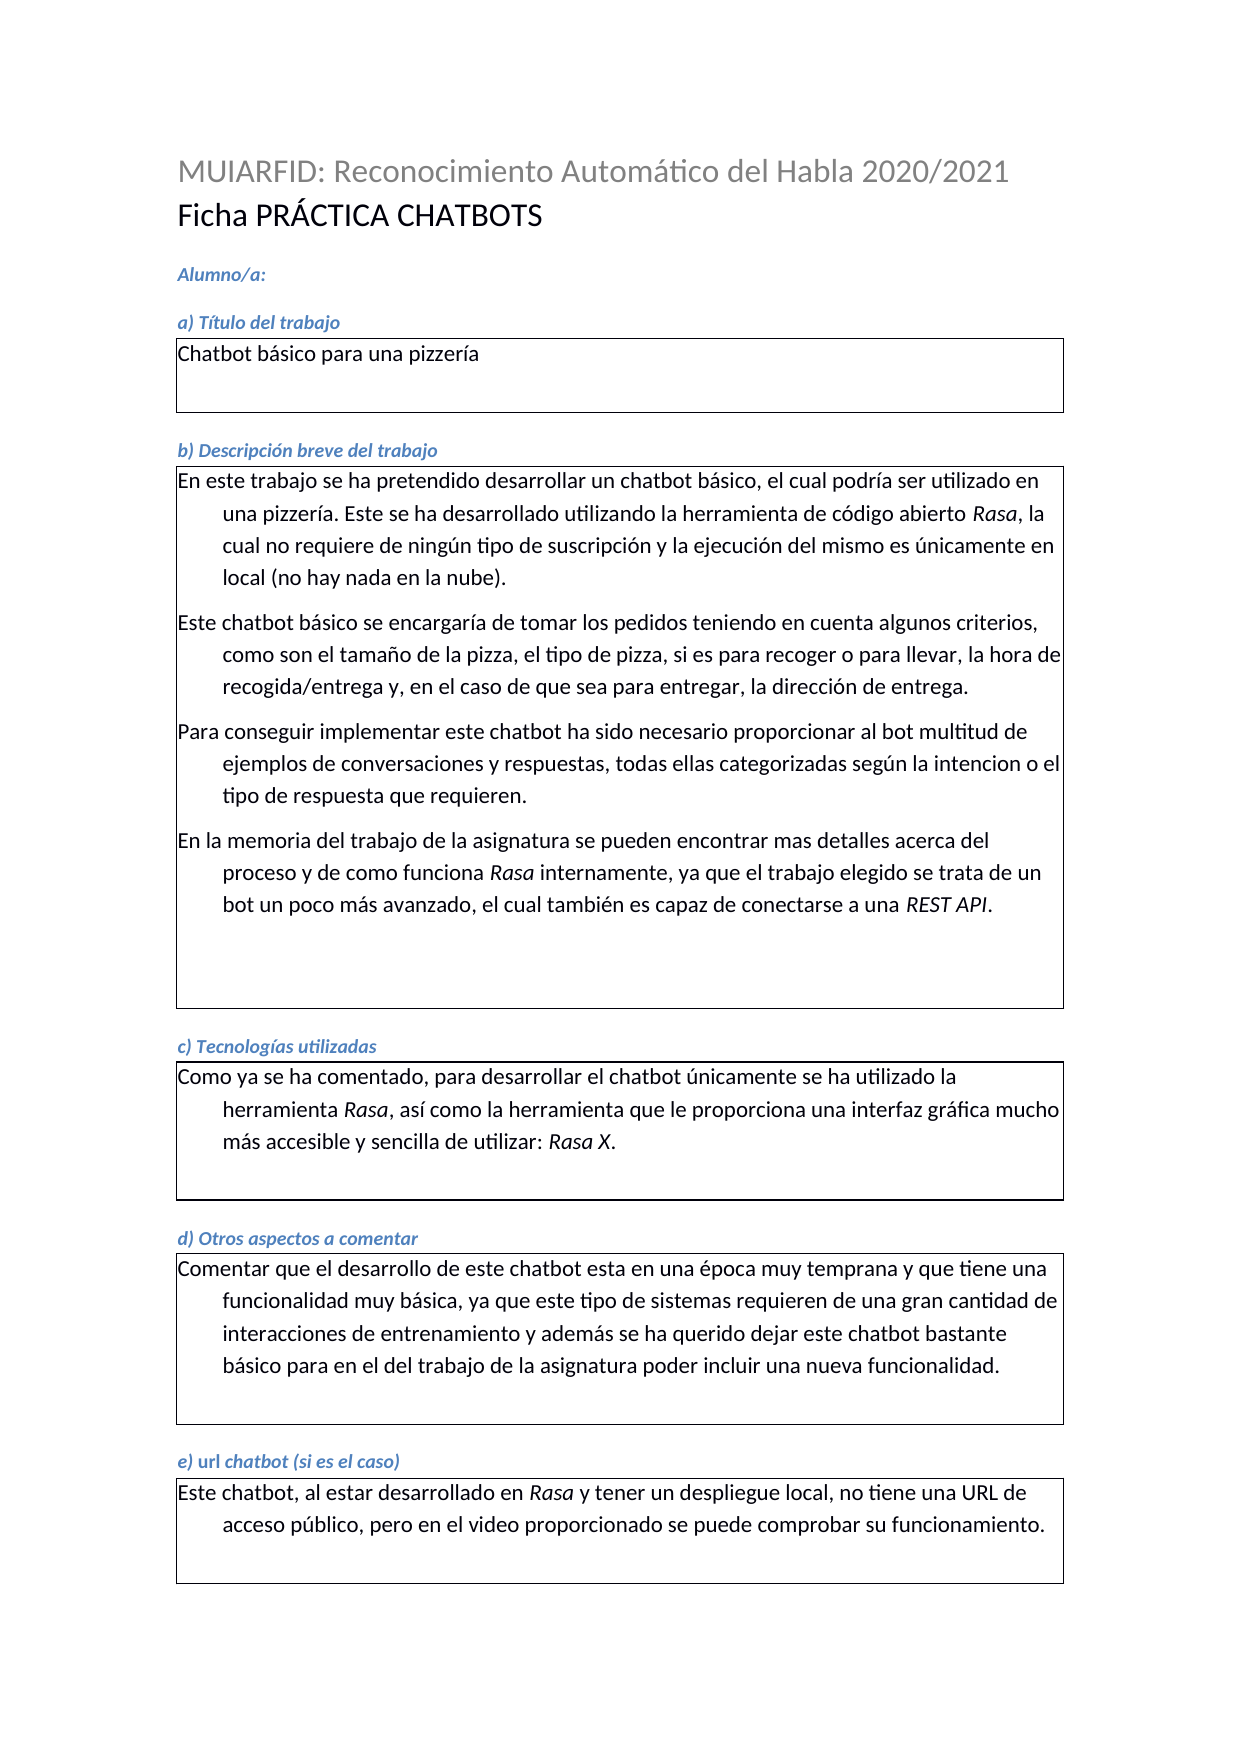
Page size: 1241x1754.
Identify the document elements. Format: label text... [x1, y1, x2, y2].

subtitle c) Tecnologías utilizadas [177, 1034, 1063, 1058]
subtitle a) Título del trabajo [177, 310, 1063, 334]
list Este chatbot básico se encargaría de tomar los pedidos teniendo en cuenta algunos criterios, como son el tamaño de la pizza, el tipo de pizza, si es para recoger o para llevar, la hora de recogida/entrega y, en el caso de que sea para entregar, la dirección de entrega. [177, 607, 1063, 700]
list En este trabajo se ha pretendido desarrollar un chatbot básico, el cual podría ser utilizado en una pizzería. Este se ha desarrollado utilizando la herramienta de código abierto Rasa, la cual no requiere de ningún tipo de suscripción y la ejecución del mismo es únicamente en local (no hay nada en la nube). [177, 467, 1063, 591]
subtitle e) url chatbot (si es el caso) [177, 1450, 1063, 1474]
subtitle b) Descripción breve del trabajo [177, 438, 1063, 462]
subtitle MUIARFID: Reconocimiento Automático del Habla 2020/2021 [177, 151, 1063, 191]
text Ficha PRÁCTICA CHATBOTS [177, 194, 1063, 235]
list Para conseguir implementar este chatbot ha sido necesario proporcionar al bot multitud de ejemplos de conversaciones y respuestas, todas ellas categorizadas según la intencion o el tipo de respuesta que requieren. [177, 716, 1063, 809]
text Este chatbot, al estar desarrollado en Rasa y tener un despliegue local, no tiene una URL de acceso público, pero en el video proporcionado se puede comprobar su funcionamiento. [177, 1479, 1063, 1539]
text Chatbot básico para una pizzería [177, 339, 1063, 367]
list En la memoria del trabajo de la asignatura se pueden encontrar mas detalles acerca del proceso y de como funciona Rasa internamente, ya que el trabajo elegido se trata de un bot un poco más avanzado, el cual también es capaz de conectarse a una REST API. [177, 825, 1063, 918]
list Como ya se ha comentado, para desarrollar el chatbot únicamente se ha utilizado la herramienta Rasa, así como la herramienta que le proporciona una interfaz gráfica mucho más accesible y sencilla de utilizar: Rasa X. [177, 1063, 1063, 1155]
subtitle d) Otros aspectos a comentar [177, 1226, 1063, 1250]
subtitle Alumno/a: [177, 262, 1063, 286]
text Comentar que el desarrollo de este chatbot esta en una época muy temprana y que tiene una funcionalidad muy básica, ya que este tipo de sistemas requieren de una gran cantidad de interacciones de entrenamiento y además se ha querido dejar este chatbot bastante básico para en el del trabajo de la asignatura poder incluir una nueva funcionalidad. [177, 1254, 1063, 1379]
